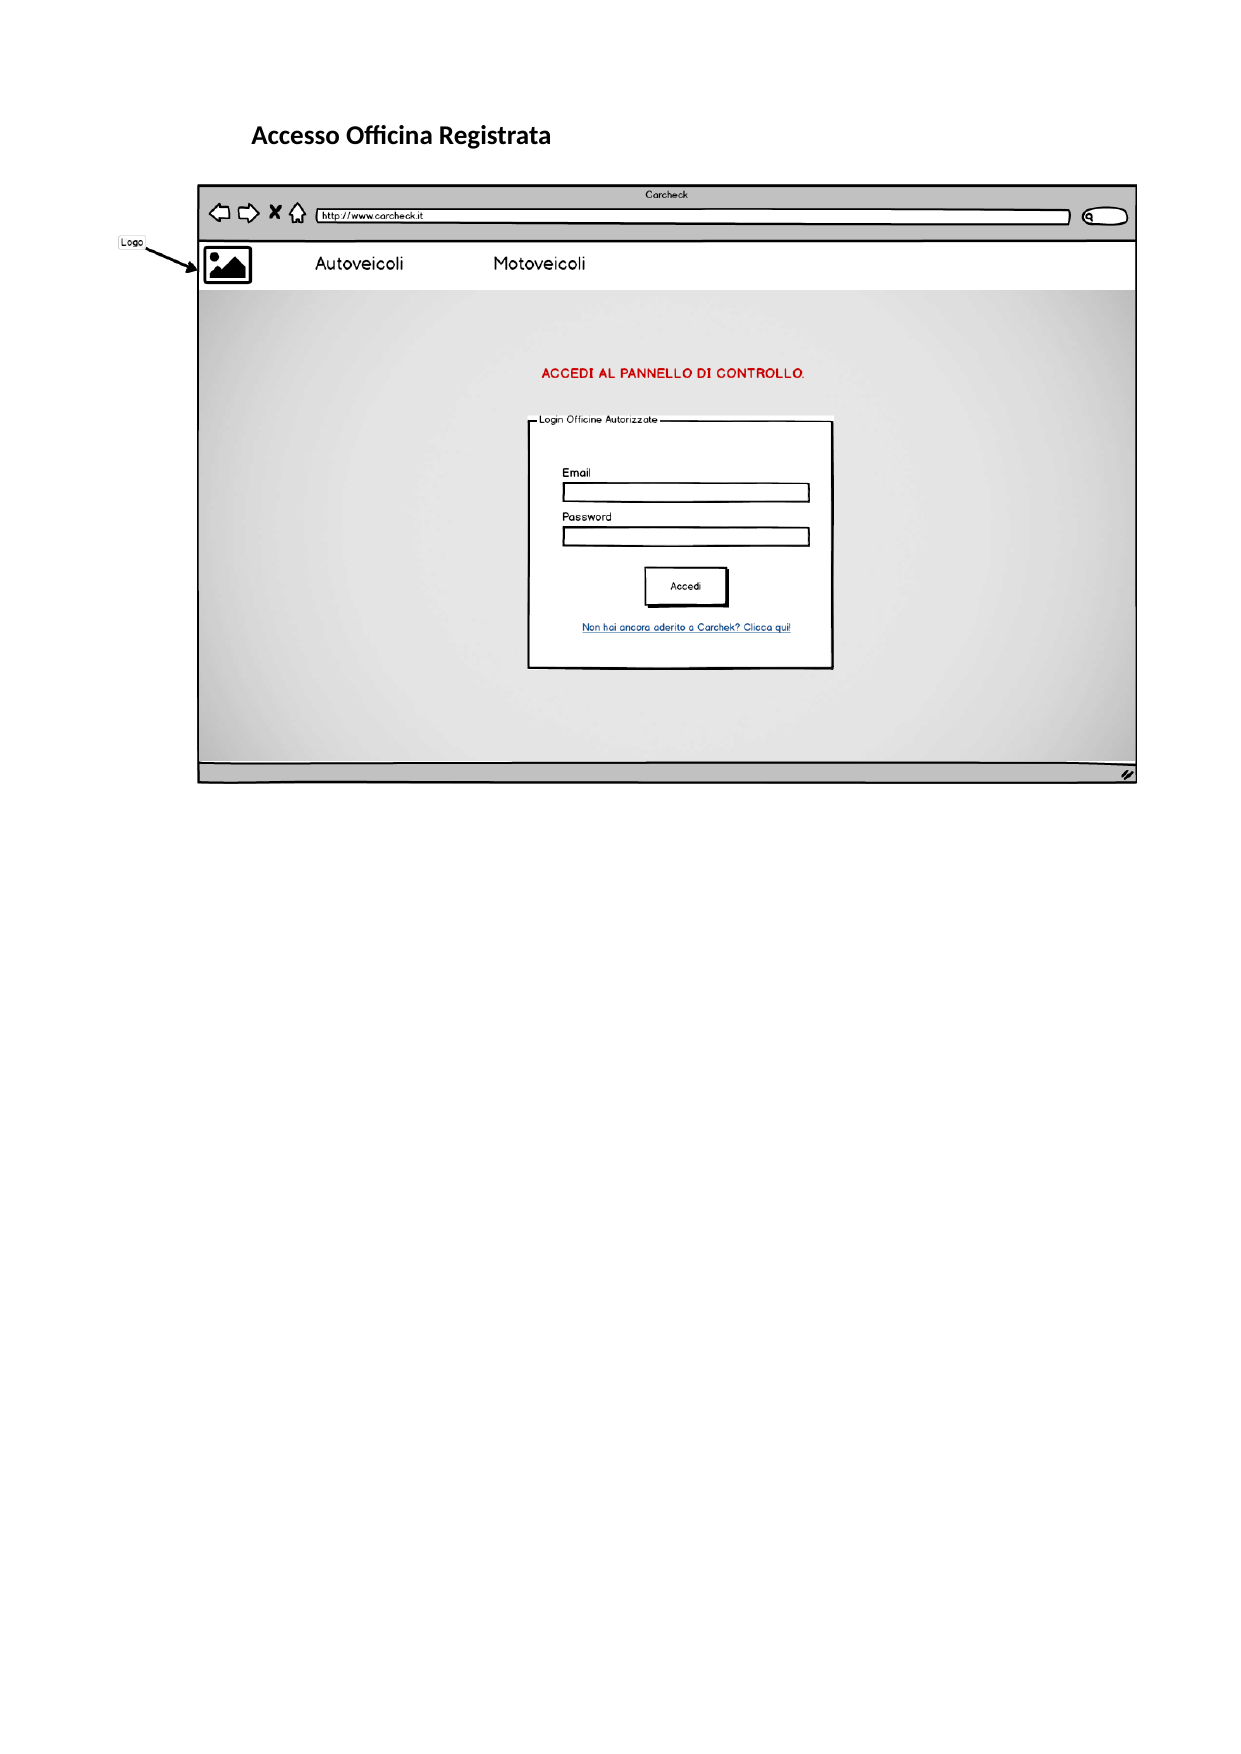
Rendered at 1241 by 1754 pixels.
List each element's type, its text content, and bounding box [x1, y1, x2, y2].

text Accesso Officina Registrata [118, 118, 1137, 184]
text [118, 784, 1137, 813]
